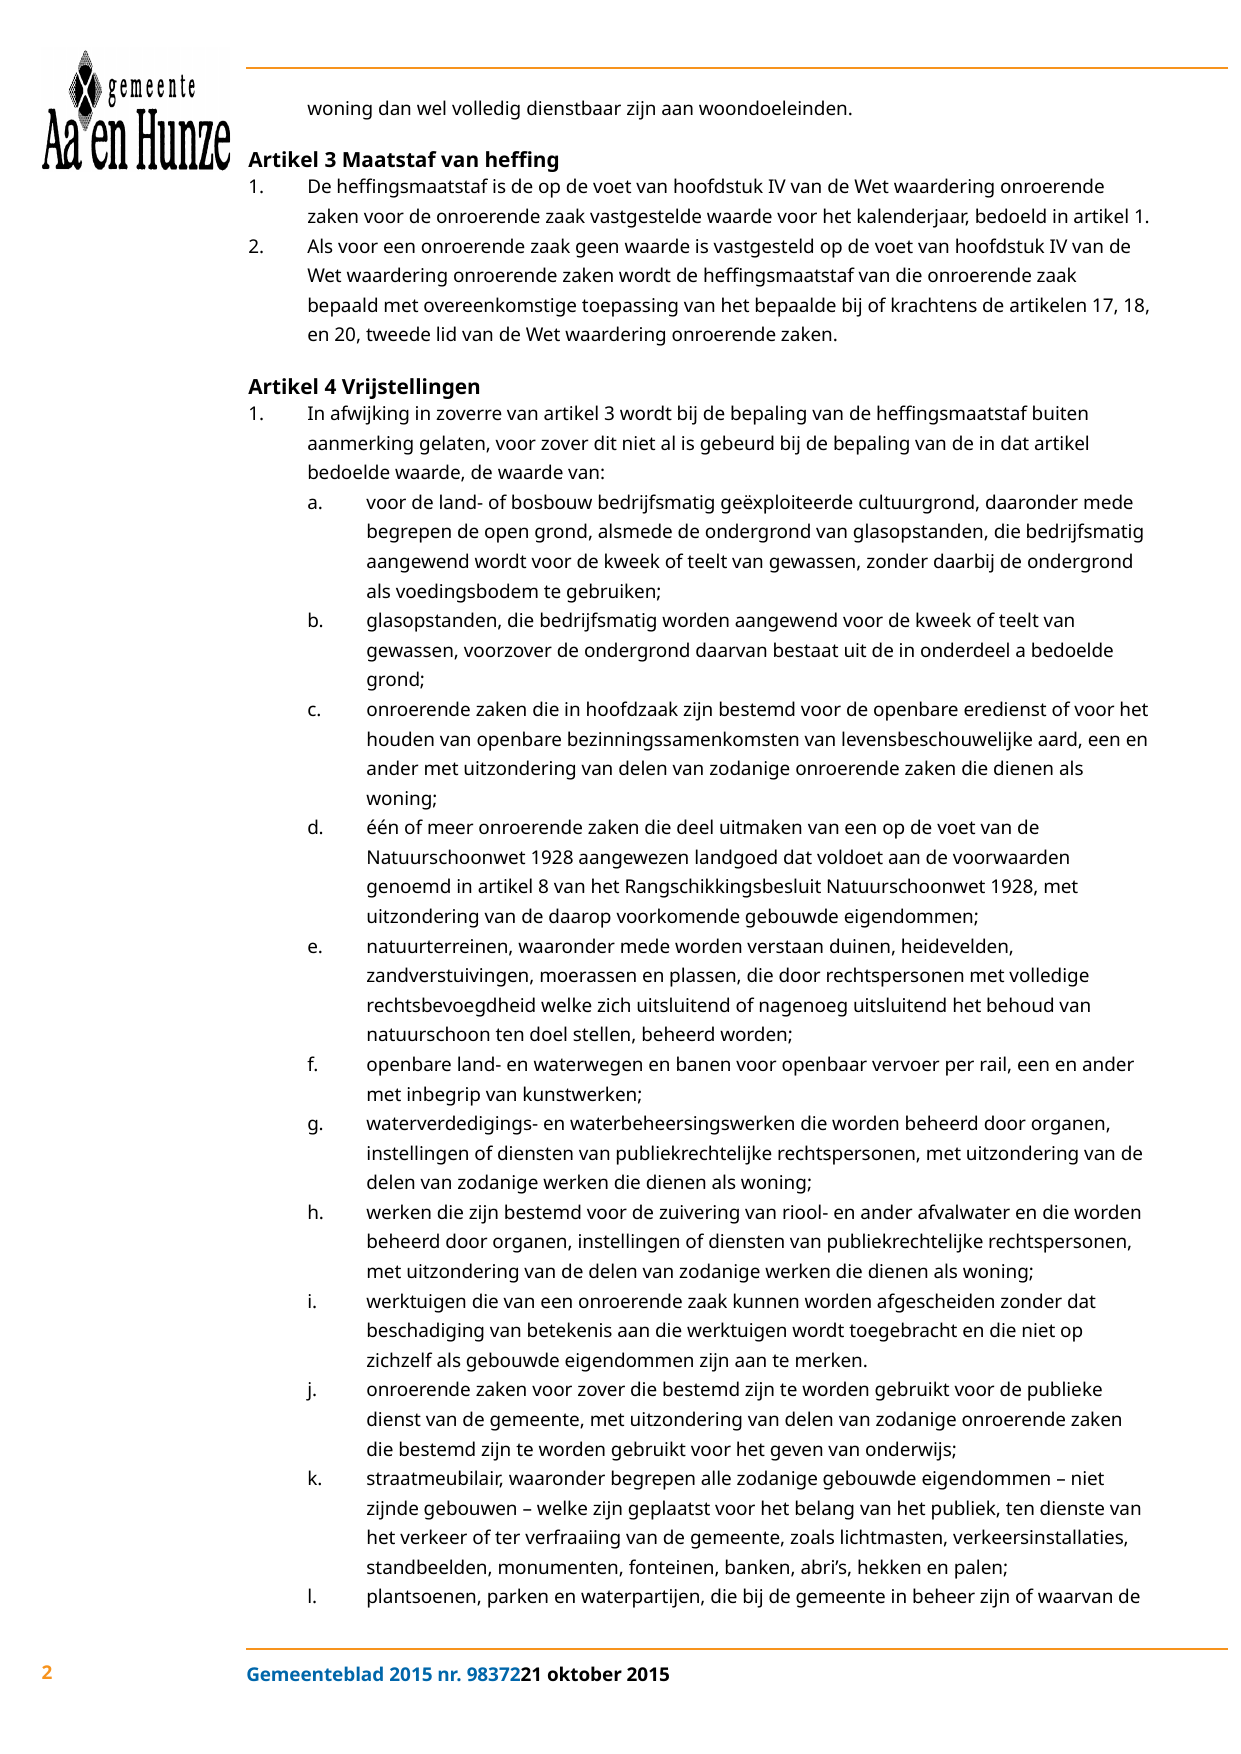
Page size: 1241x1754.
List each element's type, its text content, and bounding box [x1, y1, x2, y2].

list waterverdedigings- en waterbeheersingswerken die worden beheerd door organen, instellingen of diensten van publiekrechtelijke rechtspersonen, met uitzondering van de delen van zodanige werken die dienen als woning; [307, 1110, 1152, 1195]
list plantsoenen, parken en waterpartijen, die bij de gemeente in beheer zijn of waarvan de [307, 1584, 1152, 1609]
list werktuigen die van een onroerende zaak kunnen worden afgescheiden zonder dat beschadiging van betekenis aan die werktuigen wordt toegebracht en die niet op zichzelf als gebouwde eigendommen zijn aan te merken. [307, 1288, 1152, 1373]
list Als voor een onroerende zaak geen waarde is vastgesteld op de voet van hoofdstuk IV van de Wet waardering onroerende zaken wordt de heffingsmaatstaf van die onroerende zaak bepaald met overeenkomstige toepassing van het bepaalde bij of krachtens de artikelen 17, 18, en 20, tweede lid van de Wet waardering onroerende zaken. [248, 233, 1152, 347]
list één of meer onroerende zaken die deel uitmaken van een op de voet van de Natuurschoonwet 1928 aangewezen landgoed dat voldoet aan de voorwaarden genoemd in artikel 8 van het Rangschikkingsbesluit Natuurschoonwet 1928, met uitzondering van de daarop voorkomende gebouwde eigendommen; [307, 814, 1152, 929]
list onroerende zaken voor zover die bestemd zijn te worden gebruikt voor de publieke dienst van de gemeente, met uitzondering van delen van zodanige onroerende zaken die bestemd zijn te worden gebruikt voor het geven van onderwijs; [307, 1377, 1152, 1462]
list glasopstanden, die bedrijfsmatig worden aangewend voor de kweek of teelt van gewassen, voorzover de ondergrond daarvan bestaat uit de in onderdeel a bedoelde grond; [307, 607, 1152, 692]
text Artikel 4 Vrijstellingen [248, 372, 1152, 400]
list onroerende zaken die in hoofdzaak zijn bestemd voor de openbare eredienst of voor het houden van openbare bezinningssamenkomsten van levensbeschouwelijke aard, een en ander met uitzondering van delen van zodanige onroerende zaken die dienen als woning; [307, 696, 1152, 811]
picture [41, 47, 231, 172]
list straatmeubilair, waaronder begrepen alle zodanige gebouwde eigendommen – niet zijnde gebouwen – welke zijn geplaatst voor het belang van het publiek, ten dienste van het verkeer of ter verfraaiing van de gemeente, zoals lichtmasten, verkeersinstallaties, standbeelden, monumenten, fonteinen, banken, abri’s, hekken en palen; [307, 1465, 1152, 1580]
list voor de land- of bosbouw bedrijfsmatig geëxploiteerde cultuurgrond, daaronder mede begrepen de open grond, alsmede de ondergrond van glasopstanden, die bedrijfsmatig aangewend wordt voor de kweek of teelt van gewassen, zonder daarbij de ondergrond als voedingsbodem te gebruiken; [307, 489, 1152, 604]
list natuurterreinen, waaronder mede worden verstaan duinen, heidevelden, zandverstuivingen, moerassen en plassen, die door rechtspersonen met volledige rechtsbevoegdheid welke zich uitsluitend of nagenoeg uitsluitend het behoud van natuurschoon ten doel stellen, beheerd worden; [307, 933, 1152, 1047]
list openbare land- en waterwegen en banen voor openbaar vervoer per rail, een en ander met inbegrip van kunstwerken; [307, 1051, 1152, 1107]
list De heffingsmaatstaf is de op de voet van hoofdstuk IV van de Wet waardering onroerende zaken voor de onroerende zaak vastgestelde waarde voor het kalenderjaar, bedoeld in artikel 1. [248, 174, 1152, 229]
text Artikel 3 Maatstaf van heffing [248, 145, 1152, 174]
list woning dan wel volledig dienstbaar zijn aan woondoeleinden. [248, 95, 1152, 121]
list werken die zijn bestemd voor de zuivering van riool- en ander afvalwater en die worden beheerd door organen, instellingen of diensten van publiekrechtelijke rechtspersonen, met uitzondering van de delen van zodanige werken die dienen als woning; [307, 1199, 1152, 1284]
list In afwijking in zoverre van artikel 3 wordt bij de bepaling van de heffingsmaatstaf buiten aanmerking gelaten, voor zover dit niet al is gebeurd bij de bepaling van de in dat artikel bedoelde waarde, de waarde van: [248, 400, 1152, 485]
